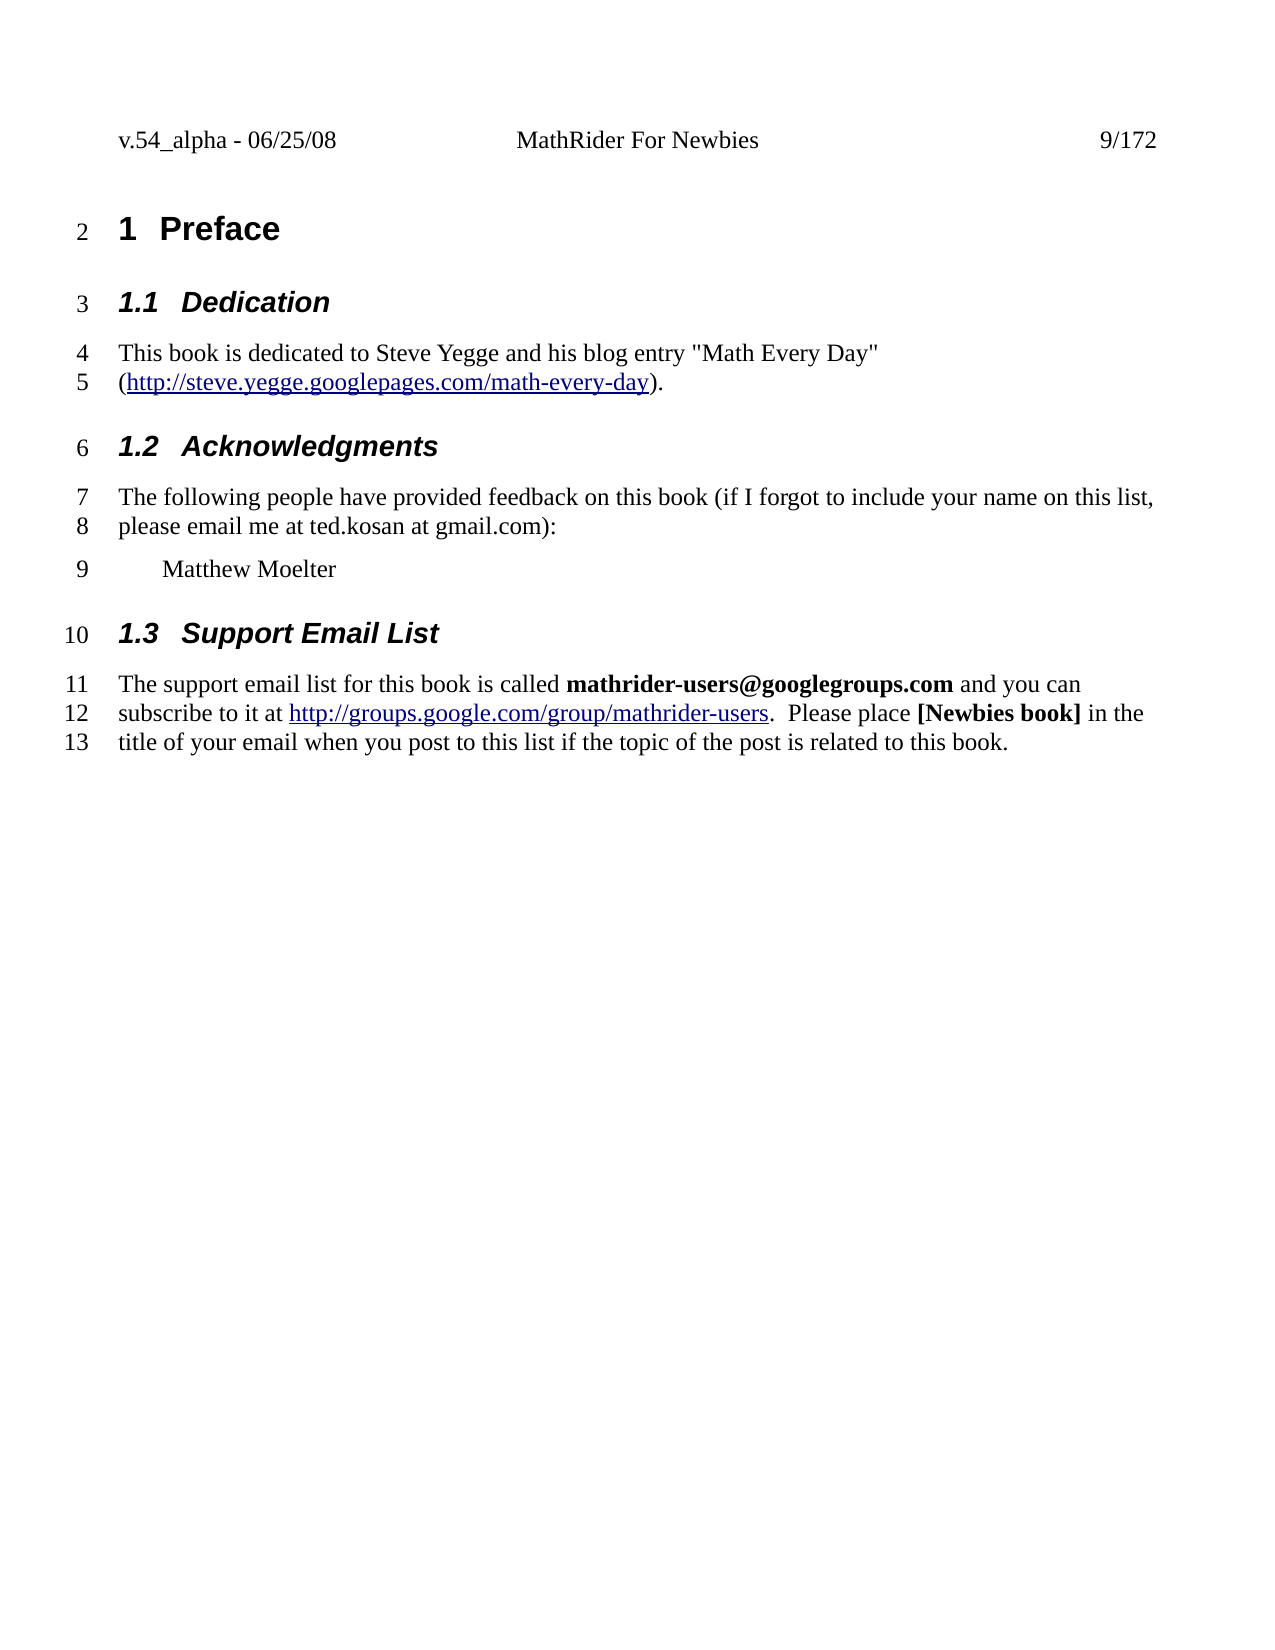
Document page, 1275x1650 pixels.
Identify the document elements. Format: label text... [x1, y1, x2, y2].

text Matthew Moelter [162, 554, 1157, 583]
text This book is dedicated to Steve Yegge and his blog entry "Math Every Day" (http://steve.yegge.googlepages.com/math-every-day). [118, 338, 1157, 396]
text The support email list for this book is called mathrider-users@googlegroups.com and you can subscribe to it at http://groups.google.com/group/mathrider-users. Please place [Newbies book] in the title of your email when you post to this list if the topic of the post is related to this book. [118, 669, 1157, 756]
subtitle Dedication [118, 285, 1157, 318]
subtitle Preface [118, 209, 1157, 247]
subtitle Support Email List [118, 616, 1157, 649]
text The following people have provided feedback on this book (if I forgot to include your name on this list, please email me at ted.kosan at gmail.com): [118, 482, 1157, 539]
subtitle Acknowledgments [118, 428, 1157, 462]
